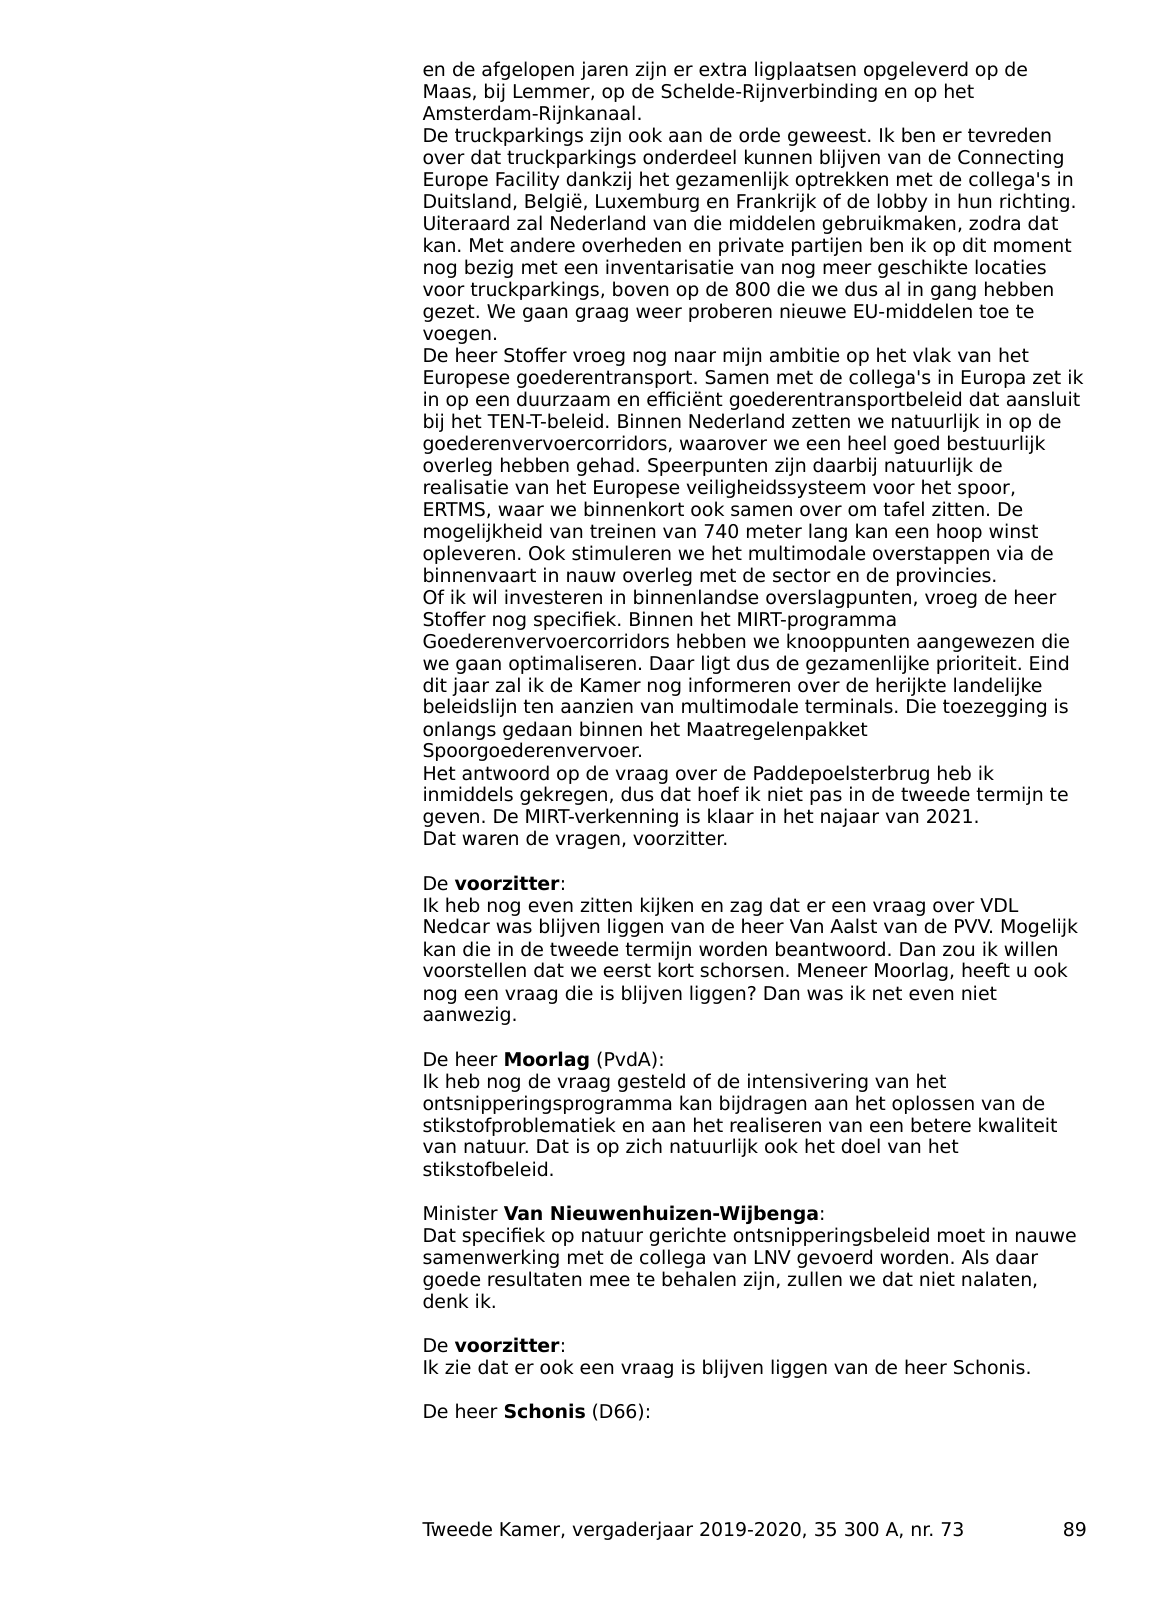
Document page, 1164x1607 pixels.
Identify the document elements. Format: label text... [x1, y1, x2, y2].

text Ik heb nog de vraag gesteld of de intensivering van het ontsnipperingsprogramma kan bijdragen aan het oplossen van de stikstofproblematiek en aan het realiseren van een betere kwaliteit van natuur. Dat is op zich natuurlijk ook het doel van het stikstofbeleid. [422, 1071, 1087, 1180]
text De heer Moorlag (PvdA): [422, 1048, 1087, 1071]
text Het antwoord op de vraag over de Paddepoelsterbrug heb ik inmiddels gekregen, dus dat hoef ik niet pas in de tweede termijn te geven. De MIRT-verkenning is klaar in het najaar van 2021. [422, 762, 1087, 828]
text Dat specifiek op natuur gerichte ontsnipperingsbeleid moet in nauwe samenwerking met de collega van LNV gevoerd worden. Als daar goede resultaten mee te behalen zijn, zullen we dat niet nalaten, denk ik. [422, 1224, 1087, 1312]
text Ik zie dat er ook een vraag is blijven liggen van de heer Schonis. [422, 1357, 1087, 1379]
text De voorzitter: [422, 872, 1087, 894]
text en de afgelopen jaren zijn er extra ligplaatsen opgeleverd op de Maas, bij Lemmer, op de Schelde-Rijnverbinding en op het Amsterdam-Rijnkanaal. [422, 59, 1087, 125]
text Minister Van Nieuwenhuizen-Wijbenga: [422, 1203, 1087, 1224]
text Ik heb nog even zitten kijken en zag dat er een vraag over VDL Nedcar was blijven liggen van de heer Van Aalst van de PVV. Mogelijk kan die in de tweede termijn worden beantwoord. Dan zou ik willen voorstellen dat we eerst kort schorsen. Meneer Moorlag, heeft u ook nog een vraag die is blijven liggen? Dan was ik net even niet aanwezig. [422, 894, 1087, 1026]
text De heer Schonis (D66): [422, 1401, 1087, 1423]
text Dat waren de vragen, voorzitter. [422, 828, 1087, 850]
text De voorzitter: [422, 1335, 1087, 1357]
text De heer Stoffer vroeg nog naar mijn ambitie op het vlak van het Europese goederentransport. Samen met de collega's in Europa zet ik in op een duurzaam en efficiënt goederentransportbeleid dat aansluit bij het TEN-T-beleid. Binnen Nederland zetten we natuurlijk in op de goederenvervoercorridors, waarover we een heel goed bestuurlijk overleg hebben gehad. Speerpunten zijn daarbij natuurlijk de realisatie van het Europese veiligheidssysteem voor het spoor, ERTMS, waar we binnenkort ook samen over om tafel zitten. De mogelijkheid van treinen van 740 meter lang kan een hoop winst opleveren. Ook stimuleren we het multimodale overstappen via de binnenvaart in nauw overleg met de sector en de provincies. [422, 345, 1087, 587]
text Of ik wil investeren in binnenlandse overslagpunten, vroeg de heer Stoffer nog specifiek. Binnen het MIRT-programma Goederenvervoercorridors hebben we knooppunten aangewezen die we gaan optimaliseren. Daar ligt dus de gezamenlijke prioriteit. Eind dit jaar zal ik de Kamer nog informeren over de herijkte landelijke beleidslijn ten aanzien van multimodale terminals. Die toezegging is onlangs gedaan binnen het Maatregelenpakket Spoorgoederenvervoer. [422, 587, 1087, 762]
text De truckparkings zijn ook aan de orde geweest. Ik ben er tevreden over dat truckparkings onderdeel kunnen blijven van de Connecting Europe Facility dankzij het gezamenlijk optrekken met de collega's in Duitsland, België, Luxemburg en Frankrijk of de lobby in hun richting. Uiteraard zal Nederland van die middelen gebruikmaken, zodra dat kan. Met andere overheden en private partijen ben ik op dit moment nog bezig met een inventarisatie van nog meer geschikte locaties voor truckparkings, boven op de 800 die we dus al in gang hebben gezet. We gaan graag weer proberen nieuwe EU-middelen toe te voegen. [422, 125, 1087, 345]
